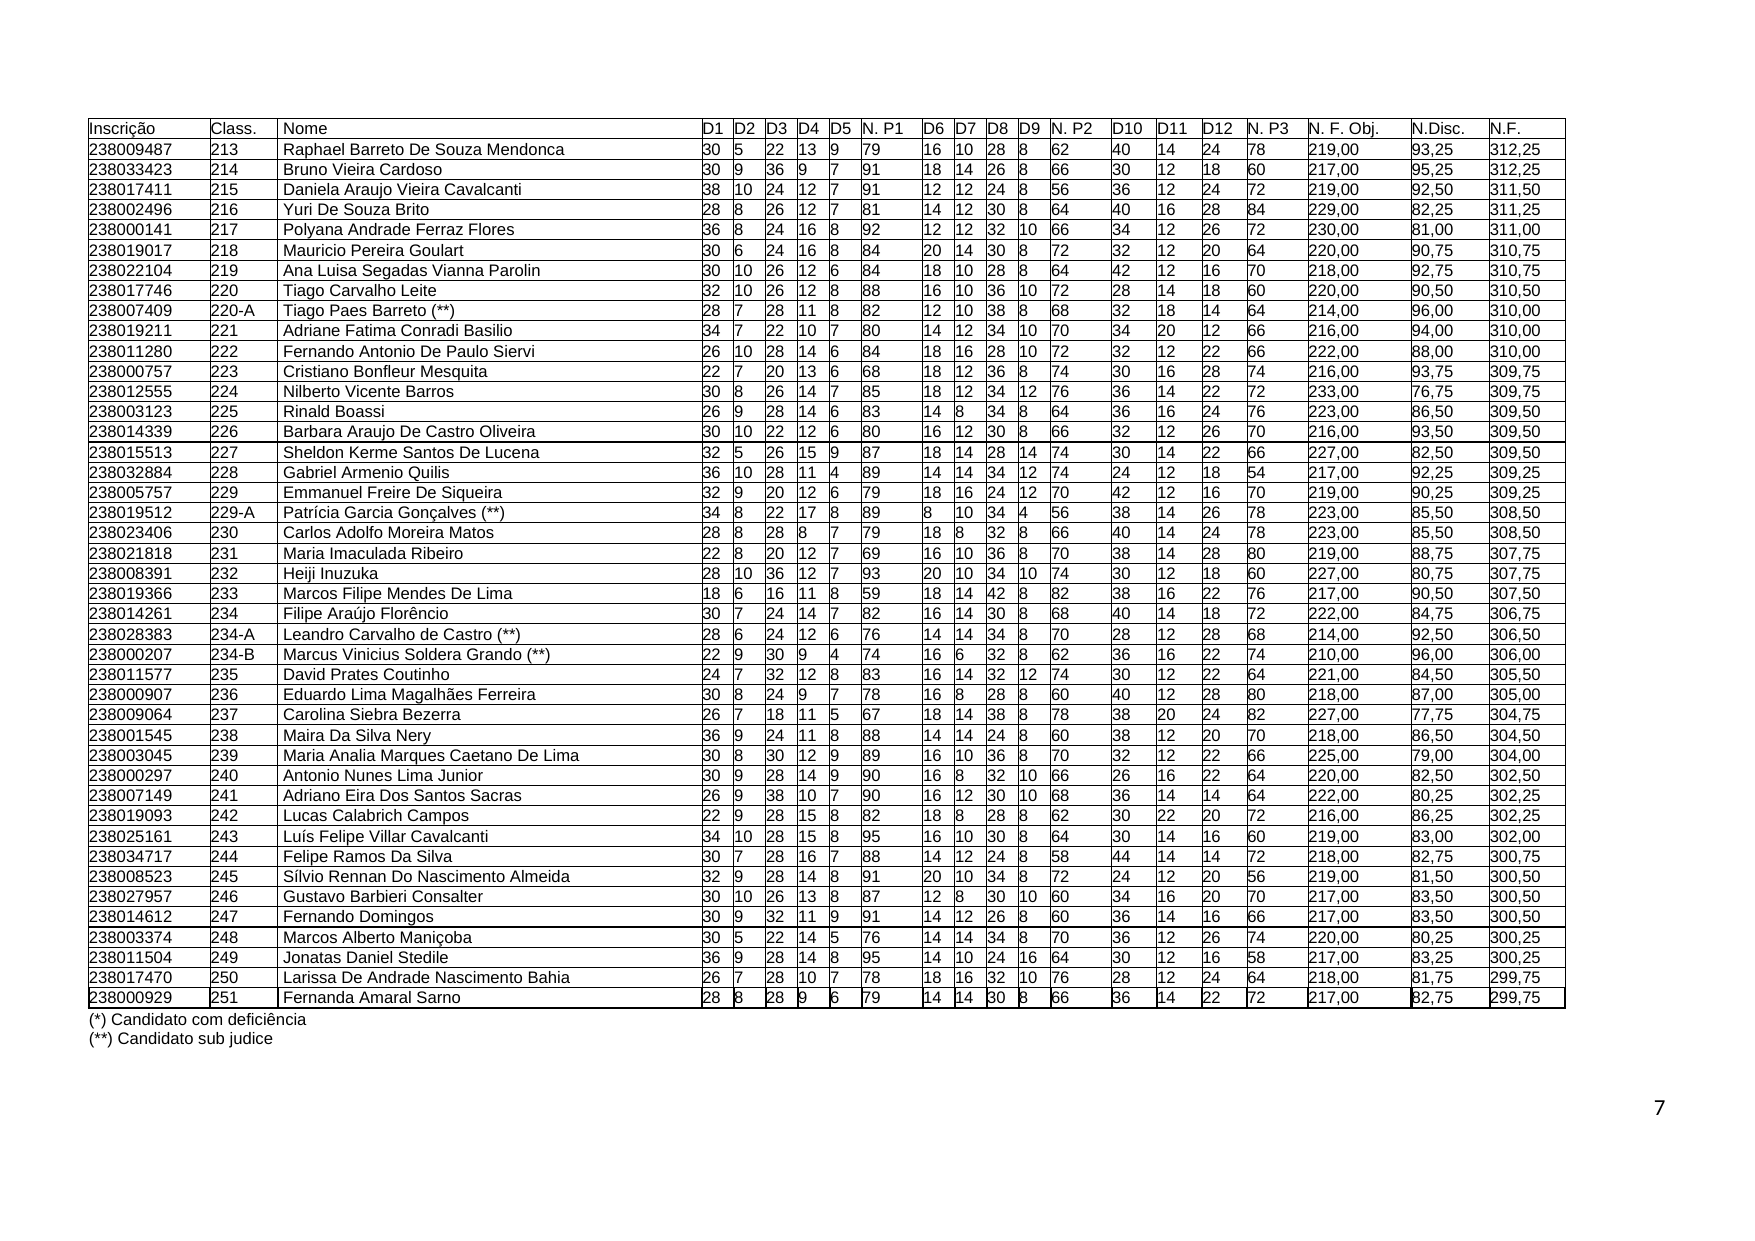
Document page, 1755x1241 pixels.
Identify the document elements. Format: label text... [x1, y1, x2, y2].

table_cell 9 [734, 645, 765, 664]
table_cell 30 [703, 766, 733, 785]
table_cell 8 [830, 725, 861, 744]
table_cell 32 [987, 645, 1018, 664]
table_cell 12 [1157, 160, 1202, 179]
table_cell 300,75 [1490, 847, 1565, 866]
table_cell 64 [1248, 766, 1308, 785]
table_cell 9 [734, 907, 765, 926]
table_cell 306,00 [1490, 645, 1565, 664]
table_cell 219,00 [1309, 544, 1411, 563]
table_cell 10 [734, 341, 765, 361]
table_cell 76 [1248, 584, 1308, 603]
table_cell 34 [987, 503, 1018, 522]
table_cell 16 [923, 422, 954, 441]
table_cell 6 [734, 240, 765, 259]
table_cell 91 [862, 907, 922, 926]
table_cell 30 [987, 422, 1018, 441]
table_cell 238003045 [89, 746, 210, 765]
table_cell 62 [1051, 806, 1111, 825]
table_cell 14 [955, 160, 986, 179]
table_cell 84,50 [1412, 665, 1489, 684]
table_cell 30 [1112, 160, 1156, 179]
table_cell 16 [923, 645, 954, 664]
table_cell 16 [923, 604, 954, 623]
table_cell 18 [703, 584, 733, 603]
table_cell 12 [1157, 746, 1202, 765]
table_cell 238 [211, 725, 277, 744]
table_cell 9 [734, 786, 765, 805]
table_cell 70 [1248, 887, 1308, 906]
table_cell 30 [766, 746, 797, 765]
table_cell 5 [830, 928, 861, 947]
table_cell 16 [1203, 261, 1247, 280]
table_cell 242 [211, 806, 277, 825]
table_cell 18 [923, 584, 954, 603]
table_cell 13 [798, 362, 829, 381]
table_cell 70 [1051, 483, 1111, 502]
table_cell 9 [734, 766, 765, 785]
table_cell 16 [1203, 907, 1247, 926]
table_cell 8 [830, 240, 861, 259]
table_cell 82 [862, 806, 922, 825]
table_cell Daniela Araujo Vieira Cavalcanti [278, 180, 702, 199]
table_cell 11 [798, 725, 829, 744]
table_cell 76 [862, 624, 922, 643]
table_cell 30 [703, 139, 733, 158]
table_cell 22 [1203, 665, 1247, 684]
table_cell 12 [1157, 624, 1202, 643]
table_cell 8 [923, 503, 954, 522]
table_cell 22 [1203, 382, 1247, 401]
table_cell 7 [830, 180, 861, 199]
table_cell 238007409 [89, 301, 210, 320]
table_cell 238019366 [89, 584, 210, 603]
table_cell Maria Analia Marques Caetano De Lima [278, 746, 702, 765]
table_cell 227,00 [1309, 443, 1411, 462]
table_cell 18 [1203, 564, 1247, 583]
table_cell 7 [734, 321, 765, 340]
table_cell 28 [987, 139, 1018, 158]
table_cell 16 [923, 544, 954, 563]
table_cell 238019512 [89, 503, 210, 522]
table_cell 217,00 [1309, 463, 1411, 482]
table_cell 38 [987, 705, 1018, 724]
table_cell 66 [1051, 160, 1111, 179]
table_cell Polyana Andrade Ferraz Flores [278, 220, 702, 239]
table_cell 230 [211, 523, 277, 542]
table_cell 311,50 [1490, 180, 1565, 199]
table_cell 80,75 [1412, 564, 1489, 583]
table_cell 238014612 [89, 907, 210, 926]
table_cell 78 [862, 968, 922, 987]
table_cell 85 [862, 382, 922, 401]
table_cell 80,25 [1412, 786, 1489, 805]
table_cell 20 [1203, 887, 1247, 906]
table_cell 238001545 [89, 725, 210, 744]
table_cell 76 [862, 928, 922, 947]
table_cell 14 [1157, 503, 1202, 522]
table_cell 74 [1248, 362, 1308, 381]
table_cell Maria Imaculada Ribeiro [278, 544, 702, 563]
table_cell 38 [1112, 725, 1156, 744]
table_cell 24 [766, 725, 797, 744]
table_cell 9 [734, 483, 765, 502]
table_cell 34 [987, 382, 1018, 401]
table_cell Larissa De Andrade Nascimento Bahia [278, 968, 702, 987]
table_cell 28 [766, 968, 797, 987]
table_cell 309,50 [1490, 443, 1565, 462]
table_cell 93,75 [1412, 362, 1489, 381]
table_cell 85,50 [1412, 503, 1489, 522]
table_cell 12 [798, 261, 829, 280]
table_cell 9 [830, 139, 861, 158]
table_cell 8 [1019, 847, 1050, 866]
table_cell 22 [1203, 443, 1247, 462]
table_cell 83,50 [1412, 887, 1489, 906]
table_cell 10 [734, 564, 765, 583]
table_cell 18 [1203, 604, 1247, 623]
table_cell 10 [734, 422, 765, 441]
table_cell 311,00 [1490, 220, 1565, 239]
table_cell 213 [211, 139, 277, 158]
table_cell 59 [862, 584, 922, 603]
table_cell 9 [799, 988, 829, 1007]
table_cell 72 [1051, 341, 1111, 361]
table_cell 238027957 [89, 887, 210, 906]
table_cell 217,00 [1309, 907, 1411, 926]
table_cell 238011577 [89, 665, 210, 684]
table_cell 30 [987, 786, 1018, 805]
table_cell 32 [1112, 301, 1156, 320]
table_cell 8 [1019, 685, 1050, 704]
table_cell 72 [1051, 867, 1111, 886]
table_cell Mauricio Pereira Goulart [278, 240, 702, 259]
table_cell 218,00 [1309, 725, 1411, 744]
table_cell 14 [1157, 604, 1202, 623]
table_cell 310,00 [1490, 321, 1565, 340]
table_header D2 [734, 119, 765, 138]
table_cell 22 [766, 503, 797, 522]
table_cell 14 [1203, 786, 1247, 805]
table_cell 8 [1019, 624, 1050, 643]
table_cell 28 [703, 200, 733, 219]
table_cell 28 [766, 301, 797, 320]
table_cell 30 [703, 907, 733, 926]
table_cell 220-A [211, 301, 277, 320]
table_cell 16 [923, 665, 954, 684]
table_cell 12 [798, 544, 829, 563]
table_cell 302,00 [1490, 826, 1565, 846]
table_cell 7 [830, 200, 861, 219]
table_cell 18 [923, 261, 954, 280]
table_cell 6 [734, 584, 765, 603]
table_cell 28 [1112, 624, 1156, 643]
table_cell 220,00 [1309, 240, 1411, 259]
table_cell 15 [798, 826, 829, 846]
table_cell 218,00 [1309, 685, 1411, 704]
table_cell 308,50 [1490, 503, 1565, 522]
table_cell 305,00 [1490, 685, 1565, 704]
table_cell 16 [923, 746, 954, 765]
table_cell 10 [1019, 341, 1050, 361]
table_cell 10 [1019, 321, 1050, 340]
table_cell 64 [1248, 301, 1308, 320]
table_cell 74 [1248, 928, 1308, 947]
table_cell 30 [1112, 665, 1156, 684]
table_cell 12 [923, 301, 954, 320]
table_cell 28 [703, 624, 733, 643]
table_cell 232 [211, 564, 277, 583]
table_cell 36 [1112, 382, 1156, 401]
table_cell 24 [766, 240, 797, 259]
table_cell 38 [1112, 705, 1156, 724]
table_cell 9 [830, 766, 861, 785]
table_cell 14 [955, 584, 986, 603]
table_cell 24 [1112, 867, 1156, 886]
table_cell 89 [862, 503, 922, 522]
table_cell 92,25 [1412, 463, 1489, 482]
table_cell 88 [862, 847, 922, 866]
table_cell 14 [955, 463, 986, 482]
table_cell 30 [703, 160, 733, 179]
table_cell 225 [211, 402, 277, 421]
table_cell 14 [1157, 847, 1202, 866]
table_cell 32 [703, 443, 733, 462]
table_cell 28 [703, 564, 733, 583]
table_cell 30 [988, 988, 1018, 1007]
table_cell 60 [1051, 725, 1111, 744]
table_cell 238002496 [89, 200, 210, 219]
table_cell 60 [1248, 281, 1308, 300]
table_cell 30 [703, 685, 733, 704]
table_cell 12 [923, 220, 954, 239]
table_cell 14 [1157, 139, 1202, 158]
table_cell 20 [766, 544, 797, 563]
table_cell Eduardo Lima Magalhães Ferreira [278, 685, 702, 704]
table_cell 9 [734, 948, 765, 967]
table_cell 6 [830, 362, 861, 381]
table_cell 8 [1019, 160, 1050, 179]
table_cell 20 [766, 483, 797, 502]
table_cell 18 [923, 705, 954, 724]
table_cell 5 [830, 705, 861, 724]
table_cell Carolina Siebra Bezerra [278, 705, 702, 724]
table_cell 11 [798, 584, 829, 603]
table_cell 6 [830, 624, 861, 643]
table_cell 64 [1248, 786, 1308, 805]
table_cell 60 [1051, 685, 1111, 704]
table_cell 82,25 [1412, 200, 1489, 219]
table_cell 36 [1112, 402, 1156, 421]
table_cell 6 [830, 341, 861, 361]
table_cell 304,75 [1490, 705, 1565, 724]
table_cell 22 [766, 422, 797, 441]
table_cell 222,00 [1309, 341, 1411, 361]
table_cell 305,50 [1490, 665, 1565, 684]
table_cell 10 [1019, 766, 1050, 785]
table_cell 14 [955, 240, 986, 259]
table_cell 22 [1203, 746, 1247, 765]
table_cell 84 [1248, 200, 1308, 219]
table_cell 22 [703, 362, 733, 381]
table_cell 9 [798, 685, 829, 704]
table_cell 36 [703, 220, 733, 239]
table_cell 36 [987, 281, 1018, 300]
table_cell Tiago Carvalho Leite [278, 281, 702, 300]
table_cell 20 [766, 362, 797, 381]
table_cell 32 [987, 968, 1018, 987]
table_cell 79 [862, 139, 922, 158]
table_cell 310,75 [1490, 261, 1565, 280]
table_cell 14 [923, 948, 954, 967]
table_cell 22 [1157, 806, 1202, 825]
table_cell 84 [862, 261, 922, 280]
table_cell 18 [923, 382, 954, 401]
table_cell 84 [862, 341, 922, 361]
table_cell 28 [1203, 685, 1247, 704]
table_cell 10 [1019, 281, 1050, 300]
table_cell 10 [734, 281, 765, 300]
table_cell 310,75 [1490, 240, 1565, 259]
table_cell 88,00 [1412, 341, 1489, 361]
table_cell 30 [703, 928, 733, 947]
table_header Inscrição [89, 119, 210, 138]
table_header D4 [798, 119, 829, 138]
table_cell 10 [798, 786, 829, 805]
table_cell 12 [955, 786, 986, 805]
table_cell 68 [1051, 301, 1111, 320]
table_cell 18 [923, 443, 954, 462]
table_cell 8 [830, 665, 861, 684]
table_cell 68 [1248, 624, 1308, 643]
table_cell 8 [1019, 544, 1050, 563]
table_cell 90,75 [1412, 240, 1489, 259]
table_cell 82,50 [1412, 443, 1489, 462]
table_cell 12 [1157, 928, 1202, 947]
table_cell Yuri De Souza Brito [278, 200, 702, 219]
table_cell 30 [766, 645, 797, 664]
table_cell 11 [798, 907, 829, 926]
table_cell 18 [766, 705, 797, 724]
table_cell 72 [1248, 180, 1308, 199]
table_cell 14 [1157, 523, 1202, 542]
table_cell 64 [1051, 402, 1111, 421]
table_cell 12 [1157, 948, 1202, 967]
table_cell 28 [703, 523, 733, 542]
table_cell 16 [923, 139, 954, 158]
table_cell 216 [211, 200, 277, 219]
table_cell 16 [955, 968, 986, 987]
table_cell 14 [798, 948, 829, 967]
table_cell 26 [987, 907, 1018, 926]
table_cell 238011504 [89, 948, 210, 967]
table_header N. F. Obj. [1309, 119, 1411, 138]
table_cell Barbara Araujo De Castro Oliveira [278, 422, 702, 441]
table_cell 14 [923, 907, 954, 926]
table_cell 7 [830, 523, 861, 542]
table_cell 85,50 [1412, 523, 1489, 542]
table_cell 24 [987, 948, 1018, 967]
table_cell 9 [734, 867, 765, 886]
table_cell 40 [1112, 200, 1156, 219]
table_cell 24 [987, 725, 1018, 744]
table_cell 36 [987, 746, 1018, 765]
table_cell 216,00 [1309, 422, 1411, 441]
table_cell 36 [987, 362, 1018, 381]
table_cell 28 [987, 443, 1018, 462]
table_cell 84 [862, 240, 922, 259]
table_cell 38 [766, 786, 797, 805]
table_cell 11 [798, 463, 829, 482]
table_cell Fernando Antonio De Paulo Siervi [278, 341, 702, 361]
table_cell 226 [211, 422, 277, 441]
table_cell 38 [703, 180, 733, 199]
table_cell 16 [955, 483, 986, 502]
table_cell 22 [1203, 645, 1247, 664]
table_cell 28 [987, 806, 1018, 825]
table_cell 8 [1019, 240, 1050, 259]
table_cell 246 [211, 887, 277, 906]
table_cell 67 [862, 705, 922, 724]
table_cell Emmanuel Freire De Siqueira [278, 483, 702, 502]
table_cell Ana Luisa Segadas Vianna Parolin [278, 261, 702, 280]
table_cell 16 [1203, 826, 1247, 846]
table_cell 26 [703, 786, 733, 805]
table_cell 220,00 [1309, 281, 1411, 300]
table_cell 307,75 [1490, 564, 1565, 583]
table_cell 302,50 [1490, 766, 1565, 785]
table_cell 219,00 [1309, 826, 1411, 846]
table_cell 60 [1051, 907, 1111, 926]
table_cell 24 [766, 180, 797, 199]
table_cell 28 [766, 948, 797, 967]
table_cell 32 [1112, 422, 1156, 441]
table_cell 18 [1157, 301, 1202, 320]
table_cell 13 [798, 139, 829, 158]
table_cell 38 [1112, 584, 1156, 603]
table_cell 62 [1051, 139, 1111, 158]
table_cell 22 [1203, 988, 1246, 1007]
table_cell 14 [1157, 443, 1202, 462]
table_cell 16 [766, 584, 797, 603]
table_cell 20 [1203, 867, 1247, 886]
table_cell 15 [798, 806, 829, 825]
table_cell 10 [1019, 786, 1050, 805]
table_cell 12 [798, 624, 829, 643]
table_cell 24 [766, 220, 797, 239]
table_cell 216,00 [1309, 806, 1411, 825]
table_cell Fernanda Amaral Sarno [279, 988, 701, 1007]
table_cell 68 [1051, 604, 1111, 623]
table_cell 64 [1051, 826, 1111, 846]
table_cell 238012555 [89, 382, 210, 401]
table_cell 72 [1248, 382, 1308, 401]
table_cell 238008391 [89, 564, 210, 583]
table_cell 238033423 [89, 160, 210, 179]
table_cell 309,50 [1490, 422, 1565, 441]
table_cell 36 [1113, 988, 1156, 1007]
table_cell 30 [703, 847, 733, 866]
table_cell Felipe Ramos Da Silva [278, 847, 702, 866]
table_cell 8 [1019, 402, 1050, 421]
table_cell 92,75 [1412, 261, 1489, 280]
table_cell 66 [1051, 422, 1111, 441]
table_cell 28 [1112, 281, 1156, 300]
table_cell 308,50 [1490, 523, 1565, 542]
table_cell 90 [862, 766, 922, 785]
table_cell Fernando Domingos [278, 907, 702, 926]
table_cell 218,00 [1309, 968, 1411, 987]
table_cell 10 [955, 544, 986, 563]
table_cell 16 [1019, 948, 1050, 967]
table_cell 220,00 [1309, 928, 1411, 947]
table_cell 90,25 [1412, 483, 1489, 502]
table_cell 9 [830, 907, 861, 926]
table_cell 36 [1112, 645, 1156, 664]
table_cell 7 [830, 968, 861, 987]
table_cell 24 [987, 847, 1018, 866]
table_cell 12 [1157, 180, 1202, 199]
table_cell 42 [987, 584, 1018, 603]
table_cell 8 [735, 988, 765, 1007]
table_cell 16 [1203, 483, 1247, 502]
table_cell 8 [830, 887, 861, 906]
table_cell 26 [1112, 766, 1156, 785]
table_cell 12 [923, 887, 954, 906]
table_cell Jonatas Daniel Stedile [278, 948, 702, 967]
table_cell 217,00 [1309, 948, 1411, 967]
table_cell 238017411 [89, 180, 210, 199]
table_cell 70 [1248, 725, 1308, 744]
table_cell 72 [1248, 604, 1308, 623]
table_cell 238017746 [89, 281, 210, 300]
table_cell 12 [955, 847, 986, 866]
table_cell 8 [798, 523, 829, 542]
table_cell 229 [211, 483, 277, 502]
table_cell 238014261 [89, 604, 210, 623]
table_cell 8 [1019, 806, 1050, 825]
table_cell 95 [862, 948, 922, 967]
table_cell 28 [766, 402, 797, 421]
table_header D6 [923, 119, 954, 138]
table_cell 244 [211, 847, 277, 866]
table_cell 79 [862, 483, 922, 502]
table_cell 237 [211, 705, 277, 724]
table_cell 32 [703, 867, 733, 886]
table_cell 83 [862, 402, 922, 421]
table_cell Raphael Barreto De Souza Mendonca [278, 139, 702, 158]
table_header N.F. [1490, 119, 1565, 138]
table_cell 66 [1051, 523, 1111, 542]
table_cell 16 [1157, 200, 1202, 219]
table_cell 28 [1112, 968, 1156, 987]
table_cell 238017470 [89, 968, 210, 987]
table_cell 9 [734, 725, 765, 744]
table_cell 8 [1019, 604, 1050, 623]
table_cell 38 [987, 301, 1018, 320]
table_cell 34 [987, 624, 1018, 643]
table_cell 32 [703, 281, 733, 300]
table_cell 248 [211, 928, 277, 947]
table_cell 34 [1112, 887, 1156, 906]
table_cell 28 [766, 523, 797, 542]
table_cell 223,00 [1309, 402, 1411, 421]
table_cell 72 [1248, 806, 1308, 825]
table_cell 223,00 [1309, 523, 1411, 542]
table_cell 215 [211, 180, 277, 199]
table_cell 223 [211, 362, 277, 381]
table_cell 306,50 [1490, 624, 1565, 643]
table_cell 8 [1019, 907, 1050, 926]
table_cell 16 [1203, 948, 1247, 967]
table_cell 221,00 [1309, 665, 1411, 684]
table_cell 28 [766, 826, 797, 846]
table_cell 36 [703, 948, 733, 967]
table_cell 9 [830, 443, 861, 462]
table_cell 79 [862, 523, 922, 542]
table_cell 309,75 [1490, 362, 1565, 381]
table_cell 247 [211, 907, 277, 926]
table_header D11 [1157, 119, 1202, 138]
table_cell 10 [798, 968, 829, 987]
table_cell 87 [862, 443, 922, 462]
table_cell 8 [1019, 180, 1050, 199]
table_cell 30 [987, 200, 1018, 219]
table_cell Nilberto Vicente Barros [278, 382, 702, 401]
table_cell 66 [1248, 746, 1308, 765]
table_cell 7 [734, 301, 765, 320]
table_cell 66 [1248, 321, 1308, 340]
table_cell 9 [734, 402, 765, 421]
table_cell 12 [798, 483, 829, 502]
table_cell 219,00 [1309, 139, 1411, 158]
table_cell 238000907 [89, 685, 210, 704]
table_cell 12 [1019, 463, 1050, 482]
table_cell 238003123 [89, 402, 210, 421]
table_cell 78 [1051, 705, 1111, 724]
table_cell 12 [798, 665, 829, 684]
table_cell Carlos Adolfo Moreira Matos [278, 523, 702, 542]
table_cell 14 [1019, 443, 1050, 462]
table_cell 14 [955, 928, 986, 947]
table_cell 94,00 [1412, 321, 1489, 340]
table_cell 7 [830, 685, 861, 704]
table_cell Adriane Fatima Conradi Basilio [278, 321, 702, 340]
table_cell 299,75 [1490, 968, 1565, 987]
table_cell 72 [1248, 988, 1307, 1007]
table_cell 6 [830, 261, 861, 280]
table_cell 70 [1051, 321, 1111, 340]
table_cell 8 [1019, 261, 1050, 280]
table_cell 32 [703, 483, 733, 502]
table_cell 7 [830, 382, 861, 401]
table_cell 36 [766, 564, 797, 583]
table_cell 14 [1158, 988, 1201, 1007]
table_cell 12 [1157, 867, 1202, 886]
table_cell 12 [1157, 240, 1202, 259]
table_cell 28 [1203, 544, 1247, 563]
table_cell 238000929 [90, 988, 209, 1007]
table_cell 18 [923, 523, 954, 542]
table_cell 16 [798, 220, 829, 239]
table_cell 64 [1051, 261, 1111, 280]
table_cell Marcus Vinicius Soldera Grando (**) [278, 645, 702, 664]
table_cell 8 [734, 382, 765, 401]
table_cell 91 [862, 180, 922, 199]
table_cell 221 [211, 321, 277, 340]
table_cell Patrícia Garcia Gonçalves (**) [278, 503, 702, 522]
table_cell 14 [923, 200, 954, 219]
table_cell 12 [1157, 220, 1202, 239]
table_cell 12 [798, 746, 829, 765]
table_cell 89 [862, 746, 922, 765]
table_cell 219,00 [1309, 180, 1411, 199]
table_cell 77,75 [1412, 705, 1489, 724]
table_cell 14 [955, 725, 986, 744]
table_cell 14 [798, 928, 829, 947]
table_cell 214 [211, 160, 277, 179]
table_cell 32 [987, 220, 1018, 239]
table_cell 12 [955, 382, 986, 401]
table_cell 30 [1112, 806, 1156, 825]
table_cell 239 [211, 746, 277, 765]
table_cell 302,25 [1490, 786, 1565, 805]
table_cell 32 [766, 907, 797, 926]
table_cell 238000141 [89, 220, 210, 239]
table_cell 89 [862, 463, 922, 482]
table_cell 28 [987, 685, 1018, 704]
table_cell 8 [830, 584, 861, 603]
table_cell 8 [1019, 645, 1050, 664]
table_cell 72 [1051, 240, 1111, 259]
table_cell 10 [734, 463, 765, 482]
table_cell 220,00 [1309, 766, 1411, 785]
table_cell 12 [1157, 564, 1202, 583]
table_cell 18 [923, 968, 954, 987]
table_cell 12 [1203, 321, 1247, 340]
table_cell 16 [798, 240, 829, 259]
table_cell 24 [766, 604, 797, 623]
table_cell 233,00 [1309, 382, 1411, 401]
table_cell 30 [987, 240, 1018, 259]
table_cell 64 [1248, 665, 1308, 684]
table_cell 82 [1051, 584, 1111, 603]
table_cell 241 [211, 786, 277, 805]
table_cell 93,50 [1412, 422, 1489, 441]
table_cell 34 [1112, 220, 1156, 239]
table_cell 14 [955, 443, 986, 462]
table_cell 34 [987, 564, 1018, 583]
table_cell 10 [955, 261, 986, 280]
table_cell 14 [1157, 786, 1202, 805]
table_cell 222,00 [1309, 604, 1411, 623]
table_cell 14 [923, 725, 954, 744]
table_cell 8 [830, 281, 861, 300]
table_cell 18 [923, 341, 954, 361]
table_cell 8 [734, 544, 765, 563]
table_cell 26 [766, 443, 797, 462]
table_cell 307,75 [1490, 544, 1565, 563]
table_cell 56 [1051, 180, 1111, 199]
table_cell 91 [862, 867, 922, 886]
table_cell 4 [830, 463, 861, 482]
table_header Class. [211, 119, 277, 138]
table_cell 16 [923, 766, 954, 785]
table_cell 24 [1203, 705, 1247, 724]
table_cell 56 [1248, 867, 1308, 886]
table_cell 44 [1112, 847, 1156, 866]
table_cell 14 [955, 604, 986, 623]
table_cell 70 [1051, 746, 1111, 765]
table_cell 217,00 [1309, 584, 1411, 603]
table_cell 40 [1112, 523, 1156, 542]
table_cell 5 [734, 443, 765, 462]
table_cell 72 [1248, 220, 1308, 239]
table_cell 238025161 [89, 826, 210, 846]
table_cell 14 [1157, 907, 1202, 926]
table_cell 9 [830, 746, 861, 765]
table_cell 82,75 [1413, 988, 1489, 1007]
table_cell 238005757 [89, 483, 210, 502]
table_cell 81,50 [1412, 867, 1489, 886]
table_cell 231 [211, 544, 277, 563]
table_cell 8 [830, 301, 861, 320]
table_header D5 [830, 119, 861, 138]
table_cell 218,00 [1309, 261, 1411, 280]
table_cell 8 [830, 806, 861, 825]
table_cell 26 [703, 968, 733, 987]
table_cell 60 [1051, 887, 1111, 906]
table_cell 24 [1112, 463, 1156, 482]
table_cell 227 [211, 443, 277, 462]
table_cell 68 [1051, 786, 1111, 805]
table_cell Marcos Filipe Mendes De Lima [278, 584, 702, 603]
table_cell 66 [1248, 341, 1308, 361]
table_cell 8 [955, 806, 986, 825]
text (**) Candidato sub judice [89, 1028, 1666, 1048]
table_cell Tiago Paes Barreto (**) [278, 301, 702, 320]
table_cell 220 [211, 281, 277, 300]
table_cell 26 [766, 281, 797, 300]
table_cell 234-B [211, 645, 277, 664]
table_cell 83,50 [1412, 907, 1489, 926]
table_cell 14 [1157, 382, 1202, 401]
table_cell 8 [1020, 988, 1050, 1007]
table_cell 40 [1112, 604, 1156, 623]
table_header D10 [1112, 119, 1156, 138]
table_cell 32 [1112, 240, 1156, 259]
table_cell 10 [955, 826, 986, 846]
table_cell 12 [923, 180, 954, 199]
table_cell 26 [703, 402, 733, 421]
table_cell 14 [923, 463, 954, 482]
table_cell 20 [1203, 806, 1247, 825]
table_cell 10 [734, 261, 765, 280]
table_cell 72 [1051, 281, 1111, 300]
table_cell 219,00 [1309, 867, 1411, 886]
table_cell 7 [830, 786, 861, 805]
table_cell 8 [1019, 200, 1050, 219]
table_cell 26 [766, 887, 797, 906]
table_cell 234 [211, 604, 277, 623]
table_cell 8 [1019, 139, 1050, 158]
table_cell 26 [1203, 928, 1247, 947]
table_cell 82 [862, 604, 922, 623]
table_cell 8 [830, 826, 861, 846]
table_cell 222,00 [1309, 786, 1411, 805]
table_cell 8 [955, 685, 986, 704]
table_cell 18 [923, 160, 954, 179]
table_cell 86,25 [1412, 806, 1489, 825]
table_cell 217,00 [1309, 988, 1410, 1007]
table_cell 74 [1051, 564, 1111, 583]
table_cell 8 [955, 402, 986, 421]
table_cell 10 [734, 826, 765, 846]
table_cell 8 [955, 887, 986, 906]
table_cell 8 [1019, 584, 1050, 603]
table_cell 12 [798, 281, 829, 300]
table_cell 214,00 [1309, 624, 1411, 643]
table_cell 12 [798, 422, 829, 441]
table_cell 10 [734, 887, 765, 906]
table_cell 70 [1248, 483, 1308, 502]
table_cell Leandro Carvalho de Castro (**) [278, 624, 702, 643]
table_cell 9 [798, 645, 829, 664]
table_cell 7 [734, 604, 765, 623]
table_cell 70 [1248, 261, 1308, 280]
table_cell 11 [798, 705, 829, 724]
table_cell 14 [798, 604, 829, 623]
table_cell Luís Felipe Villar Cavalcanti [278, 826, 702, 846]
table_cell 22 [1203, 584, 1247, 603]
table_cell 12 [955, 220, 986, 239]
table_cell 14 [798, 382, 829, 401]
table_cell 86,50 [1412, 402, 1489, 421]
table_cell 28 [1203, 362, 1247, 381]
table_cell 216,00 [1309, 362, 1411, 381]
table_cell 12 [1157, 261, 1202, 280]
table_cell 24 [1203, 139, 1247, 158]
table_cell 72 [1248, 847, 1308, 866]
table_header D1 [703, 119, 733, 138]
table_cell 14 [923, 624, 954, 643]
table_cell 80 [862, 321, 922, 340]
table_cell 218,00 [1309, 847, 1411, 866]
table_cell 24 [1203, 402, 1247, 421]
table_cell 58 [1248, 948, 1308, 967]
table_cell 70 [1051, 624, 1111, 643]
table_cell 8 [1019, 826, 1050, 846]
table_cell 10 [955, 301, 986, 320]
table_cell 309,25 [1490, 483, 1565, 502]
table_cell 17 [798, 503, 829, 522]
table_cell 12 [1157, 483, 1202, 502]
table_cell 4 [830, 645, 861, 664]
table_cell 95 [862, 826, 922, 846]
table_cell 92,50 [1412, 180, 1489, 199]
table_cell 81,00 [1412, 220, 1489, 239]
table_cell 22 [703, 544, 733, 563]
table_cell 238000207 [89, 645, 210, 664]
table_cell 66 [1051, 766, 1111, 785]
table_cell 238019093 [89, 806, 210, 825]
table_cell 16 [1157, 645, 1202, 664]
table_cell Maira Da Silva Nery [278, 725, 702, 744]
table_cell 10 [955, 281, 986, 300]
table_cell 24 [987, 483, 1018, 502]
table_cell 32 [1112, 746, 1156, 765]
table_cell 24 [703, 665, 733, 684]
table_cell 30 [987, 887, 1018, 906]
table_cell 302,25 [1490, 806, 1565, 825]
table_cell 28 [987, 341, 1018, 361]
table_cell 78 [1248, 139, 1308, 158]
table_cell 96,00 [1412, 301, 1489, 320]
table_cell 34 [987, 402, 1018, 421]
table_cell 76 [1248, 402, 1308, 421]
table_cell 238014339 [89, 422, 210, 441]
table_cell 36 [987, 544, 1018, 563]
table_cell 90,50 [1412, 281, 1489, 300]
table_cell 34 [987, 867, 1018, 886]
table_cell 8 [734, 200, 765, 219]
table_cell 36 [766, 160, 797, 179]
table_cell 82 [862, 301, 922, 320]
table_cell 64 [1051, 948, 1111, 967]
table_cell 30 [703, 422, 733, 441]
table_cell 84,75 [1412, 604, 1489, 623]
table_cell 18 [1203, 463, 1247, 482]
table_header Nome [278, 119, 702, 138]
table_cell 12 [955, 200, 986, 219]
table_cell 7 [734, 847, 765, 866]
table_cell 14 [955, 705, 986, 724]
table_cell 8 [734, 523, 765, 542]
table_cell 82,75 [1412, 847, 1489, 866]
table_cell 95,25 [1412, 160, 1489, 179]
table_cell 16 [923, 685, 954, 704]
table_cell Cristiano Bonfleur Mesquita [278, 362, 702, 381]
table_cell 30 [987, 826, 1018, 846]
table_cell 300,50 [1490, 907, 1565, 926]
table_cell 70 [1051, 544, 1111, 563]
table_cell 5 [734, 928, 765, 947]
table_cell 7 [734, 968, 765, 987]
table_cell 16 [955, 341, 986, 361]
table_cell Gustavo Barbieri Consalter [278, 887, 702, 906]
table_cell 70 [1248, 422, 1308, 441]
table_cell 92,50 [1412, 624, 1489, 643]
table_cell 12 [1157, 685, 1202, 704]
table_cell 36 [1112, 907, 1156, 926]
table_cell 34 [1112, 321, 1156, 340]
table_cell 216,00 [1309, 321, 1411, 340]
table_cell 90 [862, 786, 922, 805]
table_cell 18 [1203, 160, 1247, 179]
table_cell 28 [766, 463, 797, 482]
table_cell 8 [734, 503, 765, 522]
table_cell 238003374 [89, 928, 210, 947]
table_cell 8 [1019, 301, 1050, 320]
table_cell 74 [862, 645, 922, 664]
table_cell 34 [703, 826, 733, 846]
table_cell 26 [703, 341, 733, 361]
table_cell 14 [955, 665, 986, 684]
table_cell 24 [766, 624, 797, 643]
table_cell 18 [1203, 281, 1247, 300]
table_cell 309,50 [1490, 402, 1565, 421]
table_cell 78 [862, 685, 922, 704]
table_cell 8 [955, 523, 986, 542]
table_header N.Disc. [1412, 119, 1489, 138]
table_cell 78 [1248, 503, 1308, 522]
table_cell 56 [1051, 503, 1111, 522]
table_cell 6 [734, 624, 765, 643]
table_cell 12 [1157, 341, 1202, 361]
table_cell 309,25 [1490, 463, 1565, 482]
table_cell 6 [830, 402, 861, 421]
table_cell 11 [798, 301, 829, 320]
table_cell 60 [1248, 160, 1308, 179]
table_cell 82,50 [1412, 766, 1489, 785]
table_cell Filipe Araújo Florêncio [278, 604, 702, 623]
table_cell 74 [1248, 645, 1308, 664]
table_cell 243 [211, 826, 277, 846]
table_cell 66 [1052, 988, 1111, 1007]
table_cell 68 [862, 362, 922, 381]
table_cell 300,25 [1490, 928, 1565, 947]
table_cell 34 [703, 503, 733, 522]
table_cell 70 [1051, 928, 1111, 947]
table_cell 240 [211, 766, 277, 785]
table_cell 14 [923, 928, 954, 947]
table_cell 251 [211, 988, 277, 1007]
table_cell 14 [956, 988, 986, 1007]
table_cell 38 [1112, 544, 1156, 563]
table_cell Sheldon Kerme Santos De Lucena [278, 443, 702, 462]
table_cell 36 [703, 725, 733, 744]
table_cell Heiji Inuzuka [278, 564, 702, 583]
table_cell 310,00 [1490, 341, 1565, 361]
table_cell 64 [1248, 968, 1308, 987]
table_cell 10 [734, 180, 765, 199]
table_cell 12 [1019, 665, 1050, 684]
table_cell 227,00 [1309, 705, 1411, 724]
table_cell 8 [1019, 523, 1050, 542]
table_cell 88,75 [1412, 544, 1489, 563]
table_cell 18 [923, 806, 954, 825]
table_cell 7 [830, 160, 861, 179]
table_cell 225,00 [1309, 746, 1411, 765]
table_cell 36 [703, 463, 733, 482]
table_cell 20 [1157, 705, 1202, 724]
table_cell 299,75 [1491, 988, 1564, 1007]
table_cell 14 [924, 988, 954, 1007]
table_cell 34 [987, 321, 1018, 340]
table_cell 79,00 [1412, 746, 1489, 765]
table_cell 12 [1019, 382, 1050, 401]
table_cell 14 [1203, 847, 1247, 866]
table_cell 22 [766, 139, 797, 158]
table_cell 28 [767, 988, 797, 1007]
table_cell 42 [1112, 261, 1156, 280]
table_cell 14 [1157, 826, 1202, 846]
table_cell 30 [1112, 443, 1156, 462]
table_cell 69 [862, 544, 922, 563]
table_cell 34 [987, 463, 1018, 482]
table_cell 12 [1157, 725, 1202, 744]
table_cell 8 [1019, 705, 1050, 724]
table_cell 20 [1203, 240, 1247, 259]
table_header D9 [1019, 119, 1050, 138]
table_cell 10 [1019, 887, 1050, 906]
table_cell 10 [955, 139, 986, 158]
table_cell 228 [211, 463, 277, 482]
table_cell 12 [955, 321, 986, 340]
table_cell 24 [987, 180, 1018, 199]
table_cell 8 [1019, 746, 1050, 765]
table_cell 28 [987, 261, 1018, 280]
table_cell 312,25 [1490, 139, 1565, 158]
table_cell Marcos Alberto Maniçoba [278, 928, 702, 947]
table_cell 300,25 [1490, 948, 1565, 967]
table_cell 7 [830, 604, 861, 623]
table_cell 16 [1157, 887, 1202, 906]
table_cell 8 [1019, 362, 1050, 381]
table_cell 18 [923, 483, 954, 502]
table_cell 74 [1051, 443, 1111, 462]
table_cell 9 [734, 806, 765, 825]
table_cell 60 [1248, 826, 1308, 846]
table_cell 238015513 [89, 443, 210, 462]
table_cell 306,75 [1490, 604, 1565, 623]
table_cell 86,50 [1412, 725, 1489, 744]
table_cell 8 [734, 220, 765, 239]
table_cell 238032884 [89, 463, 210, 482]
table_cell 300,50 [1490, 887, 1565, 906]
table_cell 26 [987, 160, 1018, 179]
table_cell 219,00 [1309, 483, 1411, 502]
table_cell 26 [766, 261, 797, 280]
table_cell 238008523 [89, 867, 210, 886]
table_cell 38 [1112, 503, 1156, 522]
table_cell 36 [1112, 786, 1156, 805]
table_cell 28 [766, 341, 797, 361]
table_cell 24 [1203, 968, 1247, 987]
table_cell 7 [830, 564, 861, 583]
table_cell 30 [1112, 362, 1156, 381]
table_cell 76 [1051, 968, 1111, 987]
table_cell 9 [798, 160, 829, 179]
table_cell 238000297 [89, 766, 210, 785]
table_cell 229-A [211, 503, 277, 522]
table_cell 6 [955, 645, 986, 664]
table_cell 14 [1157, 281, 1202, 300]
table_cell 16 [1157, 584, 1202, 603]
table_cell 28 [766, 806, 797, 825]
table_cell 13 [798, 887, 829, 906]
table_cell 20 [923, 240, 954, 259]
table_cell 15 [798, 443, 829, 462]
table_cell 28 [703, 301, 733, 320]
table_cell Antonio Nunes Lima Junior [278, 766, 702, 785]
table_cell 10 [955, 503, 986, 522]
table_cell 40 [1112, 139, 1156, 158]
table_cell 79 [863, 988, 922, 1007]
table_header D12 [1203, 119, 1247, 138]
table_cell 7 [734, 665, 765, 684]
table_cell 83,00 [1412, 826, 1489, 846]
table_cell 60 [1248, 564, 1308, 583]
table_cell 16 [923, 786, 954, 805]
table_cell 32 [1112, 341, 1156, 361]
table_cell 14 [798, 341, 829, 361]
table_cell 80,25 [1412, 928, 1489, 947]
table_cell 238009487 [89, 139, 210, 158]
table_cell 30 [703, 261, 733, 280]
table_cell 235 [211, 665, 277, 684]
table_cell 12 [798, 180, 829, 199]
table_cell 14 [798, 867, 829, 886]
table_cell 238021818 [89, 544, 210, 563]
table_cell 62 [1051, 645, 1111, 664]
table_cell 93 [862, 564, 922, 583]
table_cell 307,50 [1490, 584, 1565, 603]
table_cell 210,00 [1309, 645, 1411, 664]
table_cell 14 [798, 402, 829, 421]
table_cell 9 [734, 160, 765, 179]
table_cell 10 [798, 321, 829, 340]
table_cell 20 [923, 564, 954, 583]
table_cell 8 [830, 503, 861, 522]
table_cell 14 [1157, 544, 1202, 563]
table_cell 28 [766, 847, 797, 866]
table_cell 8 [1019, 422, 1050, 441]
table_cell 22 [766, 321, 797, 340]
table_cell 8 [1019, 928, 1050, 947]
table_cell 8 [830, 867, 861, 886]
table_cell 54 [1248, 463, 1308, 482]
table_cell 238007149 [89, 786, 210, 805]
table_cell 80 [862, 422, 922, 441]
table_cell 12 [955, 362, 986, 381]
table_cell 78 [1248, 523, 1308, 542]
table_cell 6 [830, 422, 861, 441]
table_cell 87 [862, 887, 922, 906]
table_cell 8 [955, 766, 986, 785]
table_cell 42 [1112, 483, 1156, 502]
table_cell 30 [703, 604, 733, 623]
table_cell 26 [1203, 503, 1247, 522]
table_cell 304,50 [1490, 725, 1565, 744]
table_cell 91 [862, 160, 922, 179]
table_cell 8 [830, 220, 861, 239]
table_cell 66 [1248, 907, 1308, 926]
table_cell 238028383 [89, 624, 210, 643]
table_cell 10 [955, 867, 986, 886]
table_cell 12 [1157, 422, 1202, 441]
table_cell 4 [1019, 503, 1050, 522]
table_cell 30 [1112, 826, 1156, 846]
table_cell 14 [955, 624, 986, 643]
table_cell 7 [734, 362, 765, 381]
table_cell 26 [1203, 422, 1247, 441]
table_header D7 [955, 119, 986, 138]
table_cell 76 [1051, 382, 1111, 401]
table_cell 310,00 [1490, 301, 1565, 320]
text (*) Candidato com deficiência [89, 1009, 1666, 1028]
table_cell 58 [1051, 847, 1111, 866]
table_cell 8 [734, 746, 765, 765]
table_cell 12 [955, 180, 986, 199]
table_header N. P3 [1248, 119, 1308, 138]
table_cell 22 [703, 645, 733, 664]
table_cell 10 [955, 564, 986, 583]
table_cell 34 [987, 928, 1018, 947]
table_cell 88 [862, 725, 922, 744]
table_cell 217,00 [1309, 160, 1411, 179]
table_header N. P1 [862, 119, 922, 138]
table_cell 16 [1157, 402, 1202, 421]
table_cell 32 [987, 766, 1018, 785]
table_cell 92 [862, 220, 922, 239]
table_cell 28 [703, 988, 733, 1007]
table_cell 76,75 [1412, 382, 1489, 401]
table_cell Rinald Boassi [278, 402, 702, 421]
table_cell 83 [862, 665, 922, 684]
table_cell 7 [830, 544, 861, 563]
table_cell 7 [830, 847, 861, 866]
table_cell 14 [923, 402, 954, 421]
table_cell 238011280 [89, 341, 210, 361]
table_cell 14 [923, 847, 954, 866]
table_cell 250 [211, 968, 277, 987]
table_cell 16 [798, 847, 829, 866]
table_cell 227,00 [1309, 564, 1411, 583]
table_cell 238023406 [89, 523, 210, 542]
table_cell 12 [798, 564, 829, 583]
table_cell 16 [1157, 362, 1202, 381]
table_cell 32 [766, 665, 797, 684]
table_cell 93,25 [1412, 139, 1489, 158]
table_cell 28 [766, 867, 797, 886]
table_cell 8 [1019, 725, 1050, 744]
table_cell 16 [923, 281, 954, 300]
table_cell 219 [211, 261, 277, 280]
table_cell Sílvio Rennan Do Nascimento Almeida [278, 867, 702, 886]
table_cell 24 [766, 685, 797, 704]
table_cell Lucas Calabrich Campos [278, 806, 702, 825]
table_cell 16 [923, 826, 954, 846]
table_cell 32 [987, 665, 1018, 684]
table_cell 30 [1112, 948, 1156, 967]
table_cell 217 [211, 220, 277, 239]
table_cell 8 [830, 948, 861, 967]
table_cell 12 [955, 422, 986, 441]
table_cell 6 [830, 483, 861, 502]
table_cell 10 [1019, 564, 1050, 583]
table_cell 310,50 [1490, 281, 1565, 300]
table_cell 16 [1157, 766, 1202, 785]
table_cell 304,00 [1490, 746, 1565, 765]
table_cell 28 [1203, 200, 1247, 219]
table_cell 24 [1203, 523, 1247, 542]
table_cell 74 [1051, 665, 1111, 684]
table_cell 66 [1051, 220, 1111, 239]
table_cell 12 [955, 907, 986, 926]
table_cell 14 [1203, 301, 1247, 320]
table_cell 96,00 [1412, 645, 1489, 664]
table_cell 83,25 [1412, 948, 1489, 967]
table_cell 8 [734, 685, 765, 704]
table_cell 300,50 [1490, 867, 1565, 886]
table_cell 229,00 [1309, 200, 1411, 219]
table_cell 238034717 [89, 847, 210, 866]
table_cell 12 [1157, 665, 1202, 684]
table_cell 28 [766, 766, 797, 785]
table_cell 22 [703, 806, 733, 825]
table_cell 30 [703, 240, 733, 259]
table_cell 222 [211, 341, 277, 361]
table_cell 64 [1051, 200, 1111, 219]
table_cell 40 [1112, 685, 1156, 704]
table_cell 88 [862, 281, 922, 300]
table_cell David Prates Coutinho [278, 665, 702, 684]
table_cell Bruno Vieira Cardoso [278, 160, 702, 179]
table_cell 12 [1157, 463, 1202, 482]
table_cell 217,00 [1309, 887, 1411, 906]
table_cell 30 [703, 887, 733, 906]
table_cell 81,75 [1412, 968, 1489, 987]
table_cell 10 [1019, 220, 1050, 239]
table_cell 238019211 [89, 321, 210, 340]
table_cell 20 [923, 867, 954, 886]
table_cell 249 [211, 948, 277, 967]
table_cell 218 [211, 240, 277, 259]
table_cell 26 [703, 705, 733, 724]
table_cell 10 [1019, 968, 1050, 987]
table_cell 14 [798, 766, 829, 785]
table_cell 24 [1203, 180, 1247, 199]
table_cell 74 [1051, 362, 1111, 381]
table_cell Adriano Eira Dos Santos Sacras [278, 786, 702, 805]
table_header N. P2 [1051, 119, 1111, 138]
table_cell 30 [703, 746, 733, 765]
table_cell 20 [1203, 725, 1247, 744]
table_cell 14 [923, 321, 954, 340]
table_cell 32 [987, 523, 1018, 542]
table_cell 236 [211, 685, 277, 704]
table_cell 22 [1203, 766, 1247, 785]
table_cell 5 [734, 139, 765, 158]
table_cell 12 [1019, 483, 1050, 502]
table_cell 87,00 [1412, 685, 1489, 704]
table_cell 18 [923, 362, 954, 381]
table_cell 312,25 [1490, 160, 1565, 179]
table_cell 238009064 [89, 705, 210, 724]
table_cell 64 [1248, 240, 1308, 259]
table_cell 30 [703, 382, 733, 401]
table_cell 34 [703, 321, 733, 340]
table_cell 245 [211, 867, 277, 886]
table_cell 238000757 [89, 362, 210, 381]
table_cell 22 [766, 928, 797, 947]
table_cell 36 [1112, 928, 1156, 947]
table_cell 30 [1112, 564, 1156, 583]
table_cell 30 [987, 604, 1018, 623]
table_cell 12 [798, 200, 829, 219]
table_header D8 [987, 119, 1018, 138]
table_cell 90,50 [1412, 584, 1489, 603]
table_cell 224 [211, 382, 277, 401]
table_cell 7 [830, 321, 861, 340]
table_cell 234-A [211, 624, 277, 643]
table_cell 74 [1051, 463, 1111, 482]
table_cell 28 [1203, 624, 1247, 643]
table_cell 6 [831, 988, 861, 1007]
table_cell 7 [734, 705, 765, 724]
table_cell 26 [766, 200, 797, 219]
table_cell 26 [1203, 220, 1247, 239]
table_cell 82 [1248, 705, 1308, 724]
table_header D3 [766, 119, 797, 138]
table_cell 238019017 [89, 240, 210, 259]
table_cell 80 [1248, 544, 1308, 563]
table_cell Gabriel Armenio Quilis [278, 463, 702, 482]
table_cell 214,00 [1309, 301, 1411, 320]
table_cell 230,00 [1309, 220, 1411, 239]
table_cell 309,75 [1490, 382, 1565, 401]
table_cell 81 [862, 200, 922, 219]
table_cell 66 [1248, 443, 1308, 462]
table_cell 223,00 [1309, 503, 1411, 522]
table_cell 238022104 [89, 261, 210, 280]
table_cell 80 [1248, 685, 1308, 704]
table_cell 233 [211, 584, 277, 603]
table_cell 36 [1112, 180, 1156, 199]
table_cell 10 [955, 948, 986, 967]
table_cell 12 [1157, 968, 1202, 987]
table_cell 311,25 [1490, 200, 1565, 219]
table_cell 26 [766, 382, 797, 401]
table_cell 10 [955, 746, 986, 765]
table_cell 20 [1157, 321, 1202, 340]
table_cell 22 [1203, 341, 1247, 361]
table_cell 8 [1019, 867, 1050, 886]
